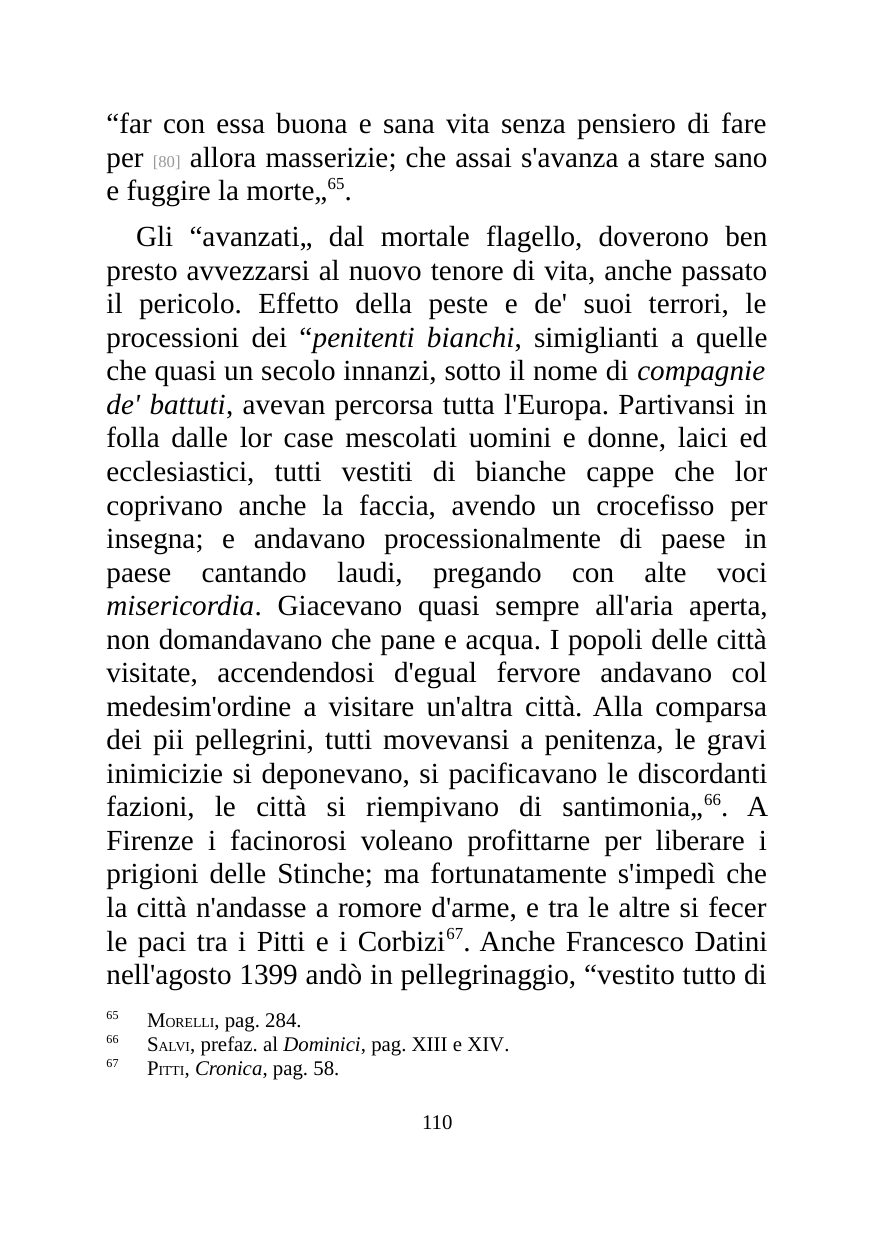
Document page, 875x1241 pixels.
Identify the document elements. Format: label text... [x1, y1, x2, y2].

text Gli “avanzati„ dal mortale flagello, doverono ben presto avvezzarsi al nuovo tenore di vita, anche passato il pericolo. Effetto della peste e de' suoi terrori, le processioni dei “penitenti bianchi, simiglianti a quelle che quasi un secolo innanzi, sotto il nome di compagnie de' battuti, avevan percorsa tutta l'Europa. Partivansi in folla dalle lor case mescolati uomini e donne, laici ed ecclesiastici, tutti vestiti di bianche cappe che lor coprivano anche la faccia, avendo un crocefisso per insegna; e andavano processionalmente di paese in paese cantando laudi, pregando con alte voci misericordia. Giacevano quasi sempre all'aria aperta, non domandavano che pane e acqua. I popoli delle città visitate, accendendosi d'egual fervore andavano col medesim'ordine a visitare un'altra città. Alla comparsa dei pii pellegrini, tutti movevansi a penitenza, le gravi inimicizie si deponevano, si pacificavano le discordanti fazioni, le città si riempivano di santimonia„. A Firenze i facinorosi voleano profittarne per liberare i prigioni delle Stinche; ma fortunatamente s'impedì che la città n'andasse a romore d'arme, e tra le altre si fecer le paci tra i Pitti e i Corbizi. Anche Francesco Datini nell'agosto 1399 andò in pellegrinaggio, “vestito tutto di [106, 219, 768, 991]
text Morelli, pag. 284. [106, 1008, 768, 1032]
text “far con essa buona e sana vita senza pensiero di fare per [80] allora masserizie; che assai s'avanza a stare sano e fuggire la morte„. [106, 106, 768, 207]
text Salvi, prefaz. al Dominici, pag. XIII e XIV. [106, 1032, 768, 1056]
text Pitti, Cronica, pag. 58. [106, 1056, 768, 1080]
